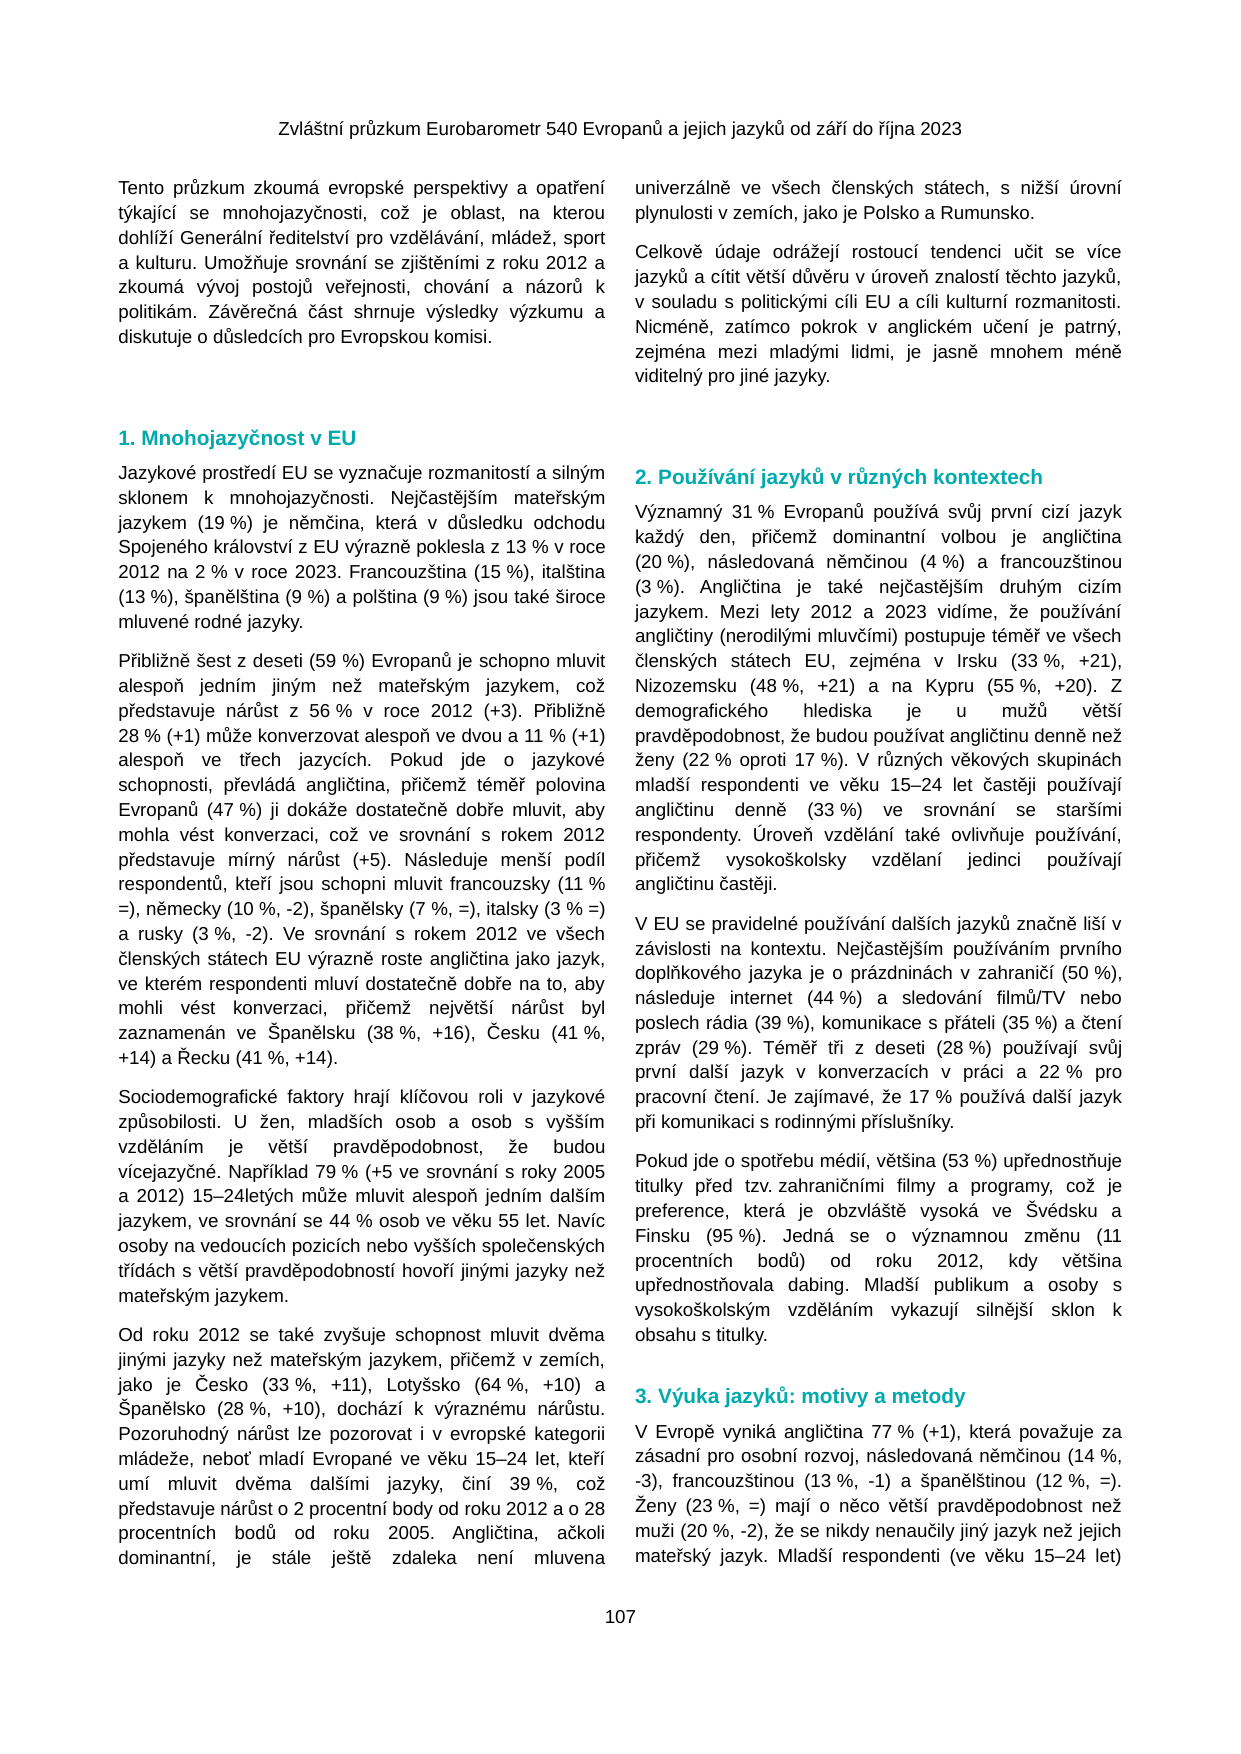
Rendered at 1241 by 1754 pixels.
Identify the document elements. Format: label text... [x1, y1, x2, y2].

text Tento průzkum zkoumá evropské perspektivy a opatření týkající se mnohojazyčnosti, což je oblast, na kterou dohlíží Generální ředitelství pro vzdělávání, mládež, sport a kulturu. Umožňuje srovnání se zjištěními z roku 2012 a zkoumá vývoj postojů veřejnosti, chování a názorů k politikám. Závěrečná část shrnuje výsledky výzkumu a diskutuje o důsledcích pro Evropskou komisi. [118, 177, 605, 347]
text V Evropě vyniká angličtina 77 % (+1), která považuje za zásadní pro osobní rozvoj, následovaná němčinou (14 %, -3), francouzštinou (13 %, -1) a španělštinou (12 %, =). Ženy (23 %, =) mají o něco větší pravděpodobnost než muži (20 %, -2), že se nikdy nenaučily jiný jazyk než jejich mateřský jazyk. Mladší respondenti (ve věku 15–24 let) [635, 1420, 1122, 1566]
subtitle 1. Mnohojazyčnost v EU [118, 425, 605, 449]
text Pokud jde o spotřebu médií, většina (53 %) upřednostňuje titulky před tzv. zahraničními filmy a programy, což je preference, která je obzvláště vysoká ve Švédsku a Finsku (95 %). Jedná se o významnou změnu (11 procentních bodů) od roku 2012, kdy většina upřednostňovala dabing. Mladší publikum a osoby s vysokoškolským vzděláním vykazují silnější sklon k obsahu s titulky. [635, 1150, 1122, 1345]
text Celkově údaje odrážejí rostoucí tendenci učit se více jazyků a cítit větší důvěru v úroveň znalostí těchto jazyků, v souladu s politickými cíli EU a cíli kulturní rozmanitosti. Nicméně, zatímco pokrok v anglickém učení je patrný, zejména mezi mladými lidmi, je jasně mnohem méně viditelný pro jiné jazyky. [635, 241, 1122, 387]
subtitle 3. Výuka jazyků: motivy a metody [635, 1384, 1122, 1408]
subtitle 2. Používání jazyků v různých kontextech [635, 465, 1122, 489]
text Významný 31 % Evropanů používá svůj první cizí jazyk každý den, přičemž dominantní volbou je angličtina (20 %), následovaná němčinou (4 %) a francouzštinou (3 %). Angličtina je také nejčastějším druhým cizím jazykem. Mezi lety 2012 a 2023 vidíme, že používání angličtiny (nerodilými mluvčími) postupuje téměř ve všech členských státech EU, zejména v Irsku (33 %, +21), Nizozemsku (48 %, +21) a na Kypru (55 %, +20). Z demografického hlediska je u mužů větší pravděpodobnost, že budou používat angličtinu denně než ženy (22 % oproti 17 %). V různých věkových skupinách mladší respondenti ve věku 15–24 let častěji používají angličtinu denně (33 %) ve srovnání se staršími respondenty. Úroveň vzdělání také ovlivňuje používání, přičemž vysokoškolsky vzdělaní jedinci používají angličtinu častěji. [635, 501, 1122, 895]
text V EU se pravidelné používání dalších jazyků značně liší v závislosti na kontextu. Nejčastějším používáním prvního doplňkového jazyka je o prázdninách v zahraničí (50 %), následuje internet (44 %) a sledování filmů/TV nebo poslech rádia (39 %), komunikace s přáteli (35 %) a čtení zpráv (29 %). Téměř tři z deseti (28 %) používají svůj první další jazyk v konverzacích v práci a 22 % pro pracovní čtení. Je zajímavé, že 17 % používá další jazyk při komunikaci s rodinnými příslušníky. [635, 912, 1122, 1132]
text Přibližně šest z deseti (59 %) Evropanů je schopno mluvit alespoň jedním jiným než mateřským jazykem, což představuje nárůst z 56 % v roce 2012 (+3). Přibližně 28 % (+1) může konverzovat alespoň ve dvou a 11 % (+1) alespoň ve třech jazycích. Pokud jde o jazykové schopnosti, převládá angličtina, přičemž téměř polovina Evropanů (47 %) ji dokáže dostatečně dobře mluvit, aby mohla vést konverzaci, což ve srovnání s rokem 2012 představuje mírný nárůst (+5). Následuje menší podíl respondentů, kteří jsou schopni mluvit francouzsky (11 % =), německy (10 %, -2), španělsky (7 %, =), italsky (3 % =) a rusky (3 %, -2). Ve srovnání s rokem 2012 ve všech členských státech EU výrazně roste angličtina jako jazyk, ve kterém respondenti mluví dostatečně dobře na to, aby mohli vést konverzaci, přičemž největší nárůst byl zaznamenán ve Španělsku (38 %, +16), Česku (41 %, +14) a Řecku (41 %, +14). [118, 650, 605, 1068]
text Sociodemografické faktory hrají klíčovou roli v jazykové způsobilosti. U žen, mladších osob a osob s vyšším vzděláním je větší pravděpodobnost, že budou vícejazyčné. Například 79 % (+5 ve srovnání s roky 2005 a 2012) 15–24letých může mluvit alespoň jedním dalším jazykem, ve srovnání se 44 % osob ve věku 55 let. Navíc osoby na vedoucích pozicích nebo vyšších společenských třídách s větší pravděpodobností hovoří jinými jazyky než mateřským jazykem. [118, 1086, 605, 1306]
text Jazykové prostředí EU se vyznačuje rozmanitostí a silným sklonem k mnohojazyčnosti. Nejčastějším mateřským jazykem (19 %) je němčina, která v důsledku odchodu Spojeného království z EU výrazně poklesla z 13 % v roce 2012 na 2 % v roce 2023. Francouzština (15 %), italština (13 %), španělština (9 %) a polština (9 %) jsou také široce mluvené rodné jazyky. [118, 462, 605, 632]
text Od roku 2012 se také zvyšuje schopnost mluvit dvěma jinými jazyky než mateřským jazykem, přičemž v zemích, jako je Česko (33 %, +11), Lotyšsko (64 %, +10) a Španělsko (28 %, +10), dochází k výraznému nárůstu. Pozoruhodný nárůst lze pozorovat i v evropské kategorii mládeže, neboť mladí Evropané ve věku 15–24 let, kteří umí mluvit dvěma dalšími jazyky, činí 39 %, což představuje nárůst o 2 procentní body od roku 2012 a o 28 procentních bodů od roku 2005. Angličtina, ačkoli dominantní, je stále ještě zdaleka není mluvena [118, 1324, 605, 1568]
text univerzálně ve všech členských státech, s nižší úrovní plynulosti v zemích, jako je Polsko a Rumunsko. [635, 177, 1122, 223]
